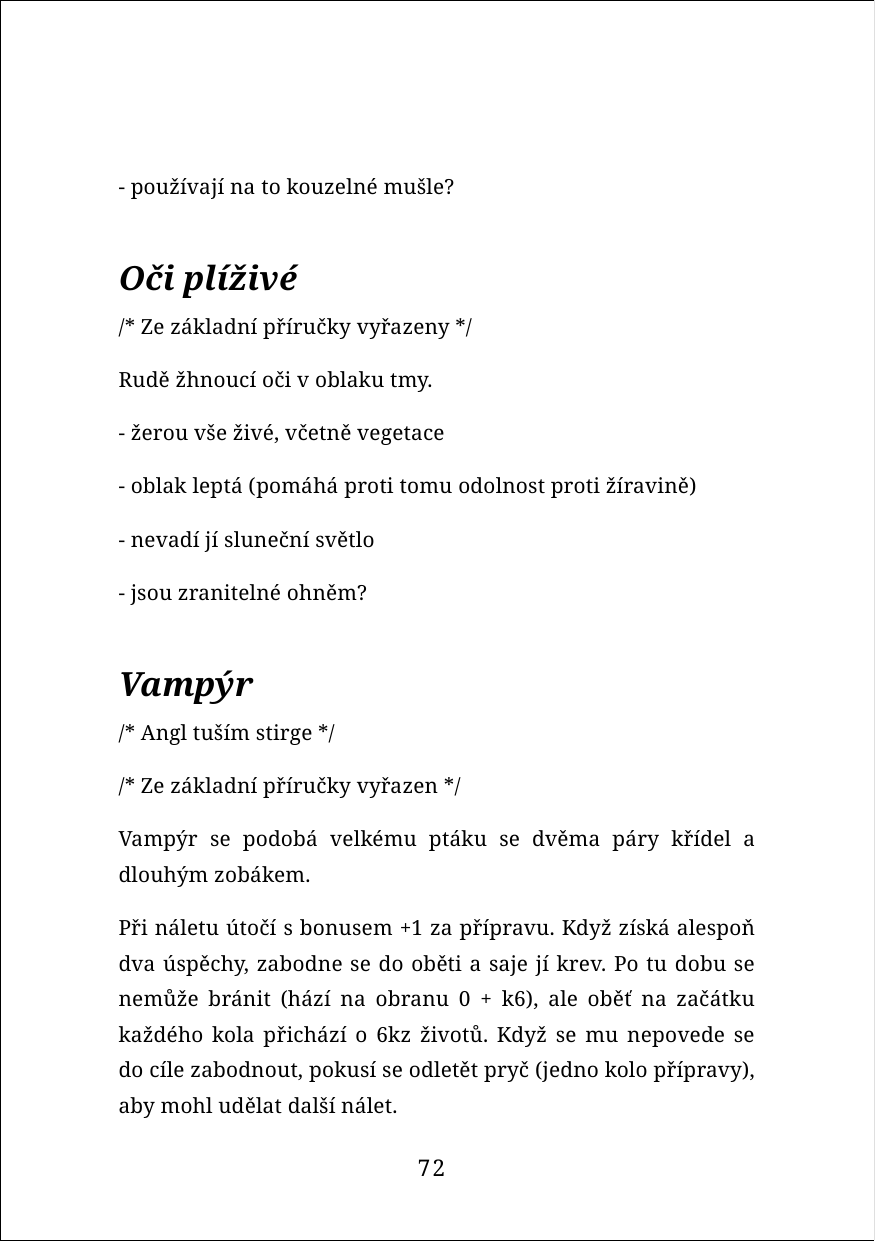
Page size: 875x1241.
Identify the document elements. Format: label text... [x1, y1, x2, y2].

text Při náletu útočí s bonusem +1 za přípravu. Když získá alespoň dva úspěchy, zabodne se do oběti a saje jí krev. Po tu dobu se nemůže bránit (hází na obranu 0 + k6), ale oběť na začátku každého kola přichází o 6kz životů. Když se mu nepovede se do cíle zabodnout, pokusí se odletět pryč (jedno kolo přípravy), aby mohl udělat další nálet. [118, 913, 756, 1119]
text - jsou zranitelné ohněm? [118, 578, 756, 606]
text /* Ze základní příručky vyřazeny */ [118, 312, 756, 340]
text - žerou vše živé, včetně vegetace [118, 418, 756, 447]
text Vampýr se podobá velkému ptáku se dvěma páry křídel a dlouhým zobákem. [118, 824, 756, 888]
text - nevadí jí sluneční světlo [118, 525, 756, 553]
text - oblak leptá (pomáhá proti tomu odolnost proti žíravině) [118, 471, 756, 500]
text /* Ze základní příručky vyřazen */ [118, 771, 756, 799]
subtitle Vampýr [118, 661, 756, 706]
text - používají na to kouzelné mušle? [118, 172, 756, 200]
text /* Angl tuším stirge */ [118, 718, 756, 746]
subtitle Oči plíživé [118, 254, 756, 300]
text Rudě žhnoucí oči v oblaku tmy. [118, 365, 756, 393]
